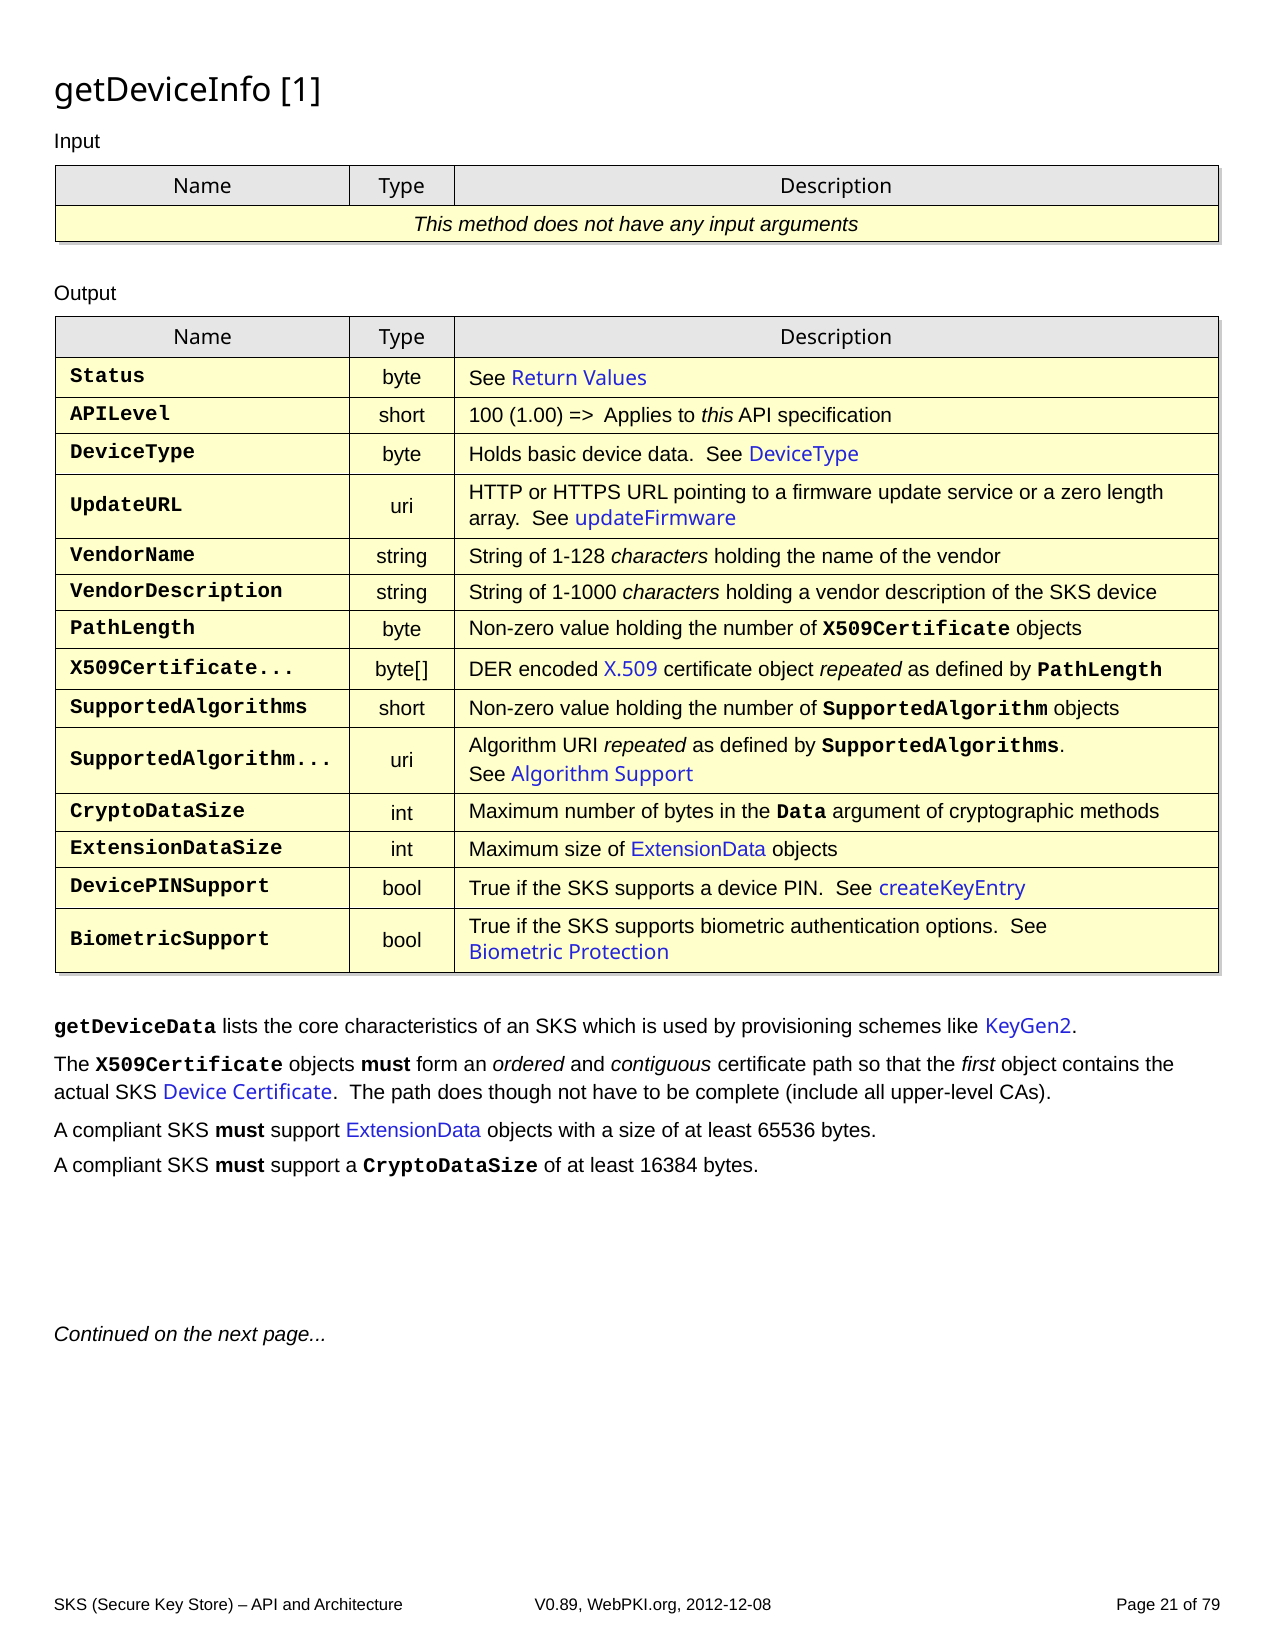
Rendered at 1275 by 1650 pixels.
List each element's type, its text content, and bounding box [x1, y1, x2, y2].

table_cell String of 1-128 characters holding the name of the vendor [455, 539, 1218, 574]
table_cell Maximum number of bytes in the Data argument of cryptographic methods [455, 794, 1218, 831]
table_cell DevicePINSupport [56, 868, 349, 907]
table_header Name [56, 317, 349, 357]
table_cell short [350, 398, 454, 433]
table_cell uri [350, 728, 454, 793]
table_cell SupportedAlgorithm... [56, 728, 349, 793]
table_cell byte [350, 611, 454, 648]
table_header Description [455, 166, 1218, 205]
table_cell VendorDescription [56, 575, 349, 610]
table_cell string [350, 575, 454, 610]
table_cell Algorithm URI repeated as defined by SupportedAlgorithms. See Algorithm Support [455, 728, 1218, 793]
table_cell bool [350, 868, 454, 907]
table_cell Maximum size of ExtensionData objects [455, 832, 1218, 867]
table_cell 100 (1.00) => Applies to this API specification [455, 398, 1218, 433]
table_cell BiometricSupport [56, 909, 349, 972]
table_cell uri [350, 475, 454, 538]
table_cell SupportedAlgorithms [56, 690, 349, 727]
text Input [54, 129, 1221, 153]
table_cell X509Certificate... [56, 649, 349, 689]
table_cell APILevel [56, 398, 349, 433]
table_header Name [56, 166, 349, 205]
table_cell See Return Values [455, 358, 1218, 397]
table_cell Non-zero value holding the number of SupportedAlgorithm objects [455, 690, 1218, 727]
table_cell DER encoded X.509 certificate object repeated as defined by PathLength [455, 649, 1218, 689]
table_cell VendorName [56, 539, 349, 574]
table_cell String of 1-1000 characters holding a vendor description of the SKS device [455, 575, 1218, 610]
subtitle getDeviceInfo [1] [54, 66, 1221, 111]
text getDeviceData lists the core characteristics of an SKS which is used by provisioning schemes like KeyGen2. [54, 1011, 1221, 1040]
table_cell string [350, 539, 454, 574]
table_cell Holds basic device data. See DeviceType [455, 434, 1218, 473]
text Continued on the next page... [54, 1322, 1221, 1346]
table_cell short [350, 690, 454, 727]
table_cell PathLength [56, 611, 349, 648]
table_cell Status [56, 358, 349, 397]
table_cell This method does not have any input arguments [56, 206, 1218, 241]
table_header Description [455, 317, 1218, 357]
table_cell True if the SKS supports biometric authentication options. See Biometric Protection [455, 909, 1218, 972]
table_cell CryptoDataSize [56, 794, 349, 831]
table_cell UpdateURL [56, 475, 349, 538]
table_cell byte [350, 434, 454, 473]
table_cell byte⁮[ ] [350, 649, 454, 689]
table_cell Non-zero value holding the number of X509Certificate objects [455, 611, 1218, 648]
table_cell HTTP or HTTPS URL pointing to a firmware update service or a zero length array. See updateFirmware [455, 475, 1218, 538]
table_cell bool [350, 909, 454, 972]
table_header Type [350, 166, 454, 205]
text A compliant SKS must support a CryptoDataSize of at least 16384 bytes. [54, 1153, 1221, 1179]
text Output [54, 281, 1221, 304]
table_header Type [350, 317, 454, 357]
table_cell True if the SKS supports a device PIN. See createKeyEntry [455, 868, 1218, 907]
table_cell int [350, 794, 454, 831]
text The X509Certificate objects must form an ordered and contiguous certificate path so that the first object contains the actual SKS Device Certificate. The path does though not have to be complete (include all upper-level CAs). [54, 1052, 1221, 1106]
table_cell ExtensionDataSize [56, 832, 349, 867]
text A compliant SKS must support ExtensionData objects with a size of at least 65536 bytes. [54, 1118, 1221, 1142]
table_cell DeviceType [56, 434, 349, 473]
table_cell int [350, 832, 454, 867]
table_cell byte [350, 358, 454, 397]
